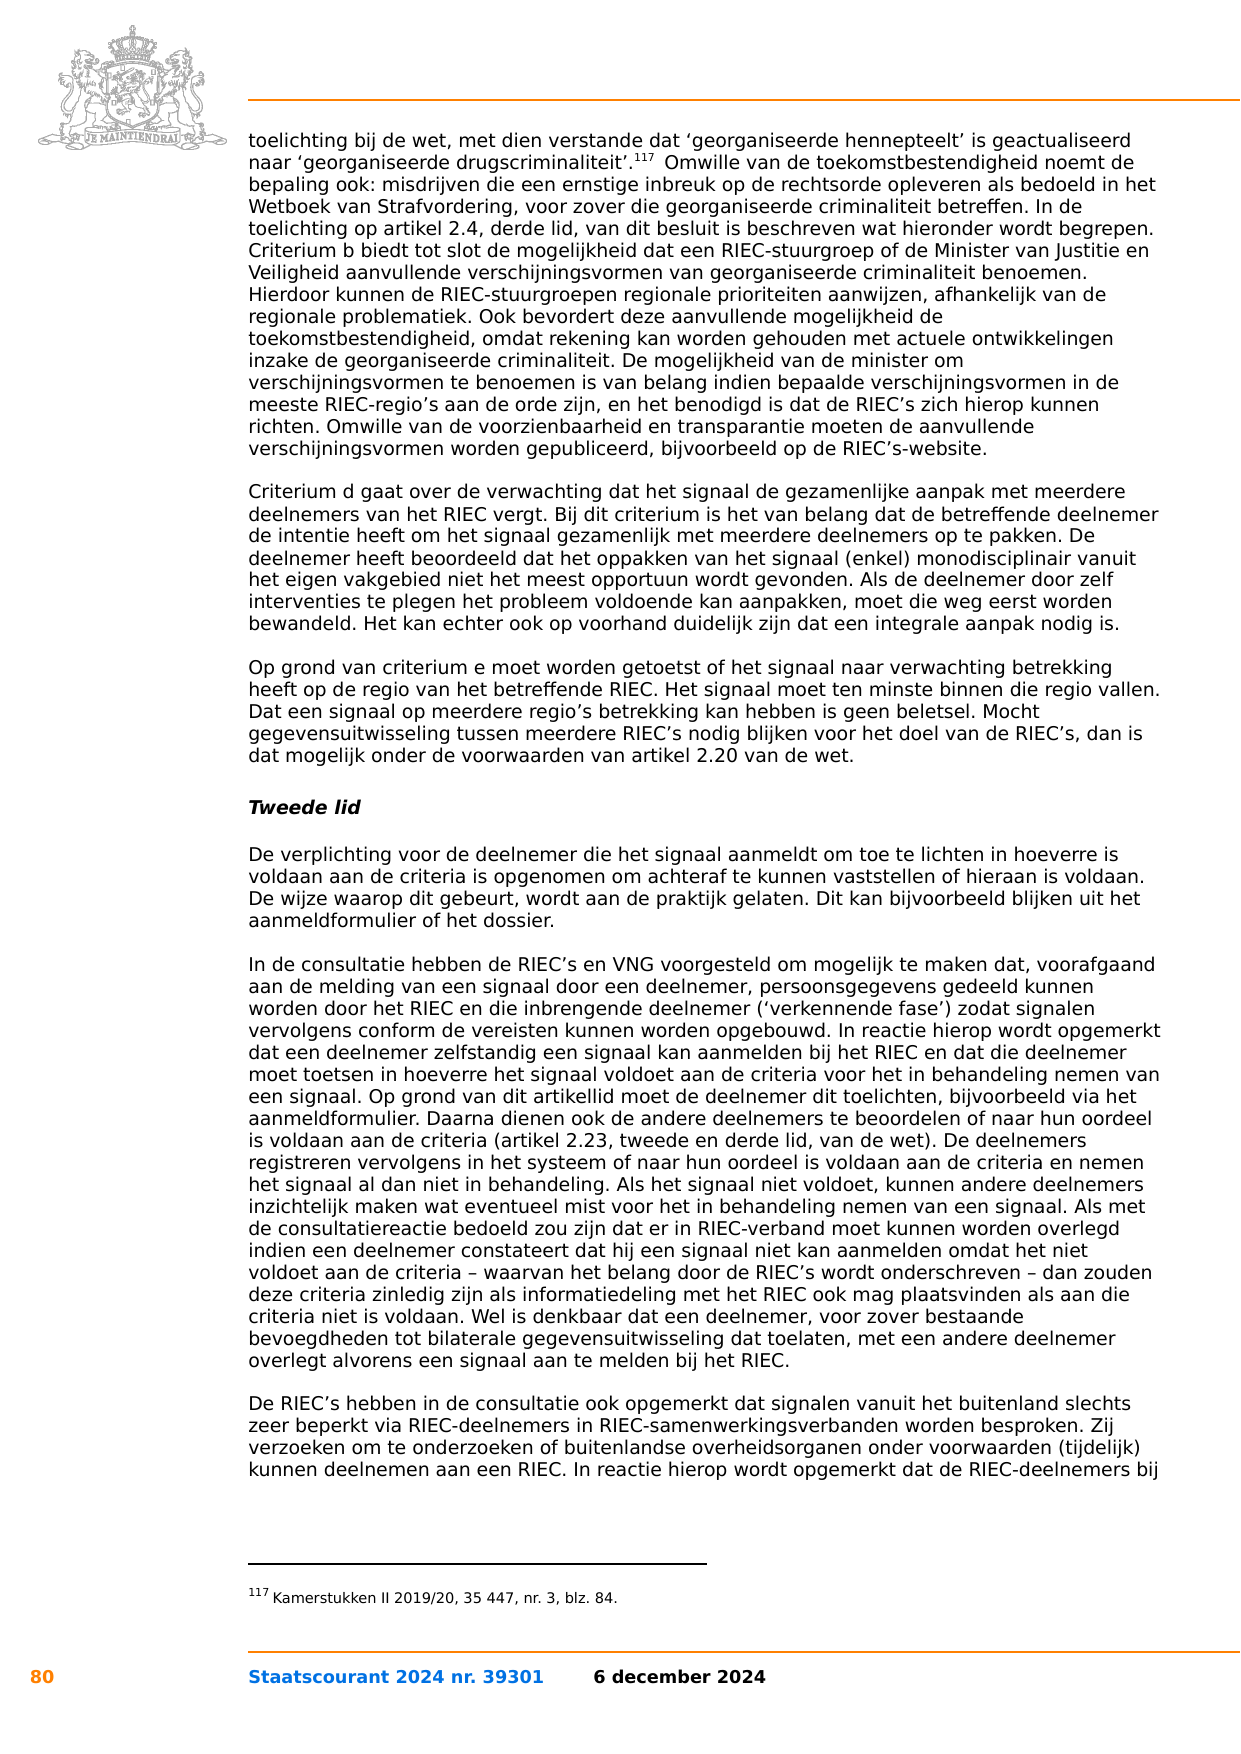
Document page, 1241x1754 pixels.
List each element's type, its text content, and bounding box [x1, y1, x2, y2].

text Criterium b biedt tot slot de mogelijkheid dat een RIEC-stuurgroep of de Minister van Justitie en Veiligheid aanvullende verschijningsvormen van georganiseerde criminaliteit benoemen. Hierdoor kunnen de RIEC-stuurgroepen regionale prioriteiten aanwijzen, afhankelijk van de regionale problematiek. Ook bevordert deze aanvullende mogelijkheid de toekomstbestendigheid, omdat rekening kan worden gehouden met actuele ontwikkelingen inzake de georganiseerde criminaliteit. De mogelijkheid van de minister om verschijningsvormen te benoemen is van belang indien bepaalde verschijningsvormen in de meeste RIEC-regio’s aan de orde zijn, en het benodigd is dat de RIEC’s zich hierop kunnen richten. Omwille van de voorzienbaarheid en transparantie moeten de aanvullende verschijningsvormen worden gepubliceerd, bijvoorbeeld op de RIEC’s-website. [248, 240, 1163, 459]
subtitle Tweede lid [248, 797, 1163, 819]
picture [38, 25, 227, 150]
text Op grond van criterium e moet worden getoetst of het signaal naar verwachting betrekking heeft op de regio van het betreffende RIEC. Het signaal moet ten minste binnen die regio vallen. Dat een signaal op meerdere regio’s betrekking kan hebben is geen beletsel. Mocht gegevensuitwisseling tussen meerdere RIEC’s nodig blijken voor het doel van de RIEC’s, dan is dat mogelijk onder de voorwaarden van artikel 2.20 van de wet. [248, 657, 1163, 767]
text toelichting bij de wet, met dien verstande dat ‘georganiseerde hennepteelt’ is geactualiseerd naar ‘georganiseerde drugscriminaliteit’. Omwille van de toekomstbestendigheid noemt de bepaling ook: misdrijven die een ernstige inbreuk op de rechtsorde opleveren als bedoeld in het Wetboek van Strafvordering, voor zover die georganiseerde criminaliteit betreffen. In de toelichting op artikel 2.4, derde lid, van dit besluit is beschreven wat hieronder wordt begrepen. [248, 130, 1163, 240]
text De verplichting voor de deelnemer die het signaal aanmeldt om toe te lichten in hoeverre is voldaan aan de criteria is opgenomen om achteraf te kunnen vaststellen of hieraan is voldaan. De wijze waarop dit gebeurt, wordt aan de praktijk gelaten. Dit kan bijvoorbeeld blijken uit het aanmeldformulier of het dossier. [248, 844, 1163, 932]
text In de consultatie hebben de RIEC’s en VNG voorgesteld om mogelijk te maken dat, voorafgaand aan de melding van een signaal door een deelnemer, persoonsgegevens gedeeld kunnen worden door het RIEC en die inbrengende deelnemer (‘verkennende fase’) zodat signalen vervolgens conform de vereisten kunnen worden opgebouwd. In reactie hierop wordt opgemerkt dat een deelnemer zelfstandig een signaal kan aanmelden bij het RIEC en dat die deelnemer moet toetsen in hoeverre het signaal voldoet aan de criteria voor het in behandeling nemen van een signaal. Op grond van dit artikellid moet de deelnemer dit toelichten, bijvoorbeeld via het aanmeldformulier. Daarna dienen ook de andere deelnemers te beoordelen of naar hun oordeel is voldaan aan de criteria (artikel 2.23, tweede en derde lid, van de wet). De deelnemers registreren vervolgens in het systeem of naar hun oordeel is voldaan aan de criteria en nemen het signaal al dan niet in behandeling. Als het signaal niet voldoet, kunnen andere deelnemers inzichtelijk maken wat eventueel mist voor het in behandeling nemen van een signaal. Als met de consultatiereactie bedoeld zou zijn dat er in RIEC-verband moet kunnen worden overlegd indien een deelnemer constateert dat hij een signaal niet kan aanmelden omdat het niet voldoet aan de criteria – waarvan het belang door de RIEC’s wordt onderschreven – dan zouden deze criteria zinledig zijn als informatiedeling met het RIEC ook mag plaatsvinden als aan die criteria niet is voldaan. Wel is denkbaar dat een deelnemer, voor zover bestaande bevoegdheden tot bilaterale gegevensuitwisseling dat toelaten, met een andere deelnemer overlegt alvorens een signaal aan te melden bij het RIEC. [248, 954, 1163, 1371]
text De RIEC’s hebben in de consultatie ook opgemerkt dat signalen vanuit het buitenland slechts zeer beperkt via RIEC-deelnemers in RIEC-samenwerkingsverbanden worden besproken. Zij verzoeken om te onderzoeken of buitenlandse overheidsorganen onder voorwaarden (tijdelijk) kunnen deelnemen aan een RIEC. In reactie hierop wordt opgemerkt dat de RIEC-deelnemers bij [248, 1393, 1163, 1481]
text Criterium d gaat over de verwachting dat het signaal de gezamenlijke aanpak met meerdere deelnemers van het RIEC vergt. Bij dit criterium is het van belang dat de betreffende deelnemer de intentie heeft om het signaal gezamenlijk met meerdere deelnemers op te pakken. De deelnemer heeft beoordeeld dat het oppakken van het signaal (enkel) monodisciplinair vanuit het eigen vakgebied niet het meest opportuun wordt gevonden. Als de deelnemer door zelf interventies te plegen het probleem voldoende kan aanpakken, moet die weg eerst worden bewandeld. Het kan echter ook op voorhand duidelijk zijn dat een integrale aanpak nodig is. [248, 481, 1163, 635]
text Kamerstukken II 2019/20, 35 447, nr. 3, blz. 84. [248, 1586, 1163, 1608]
